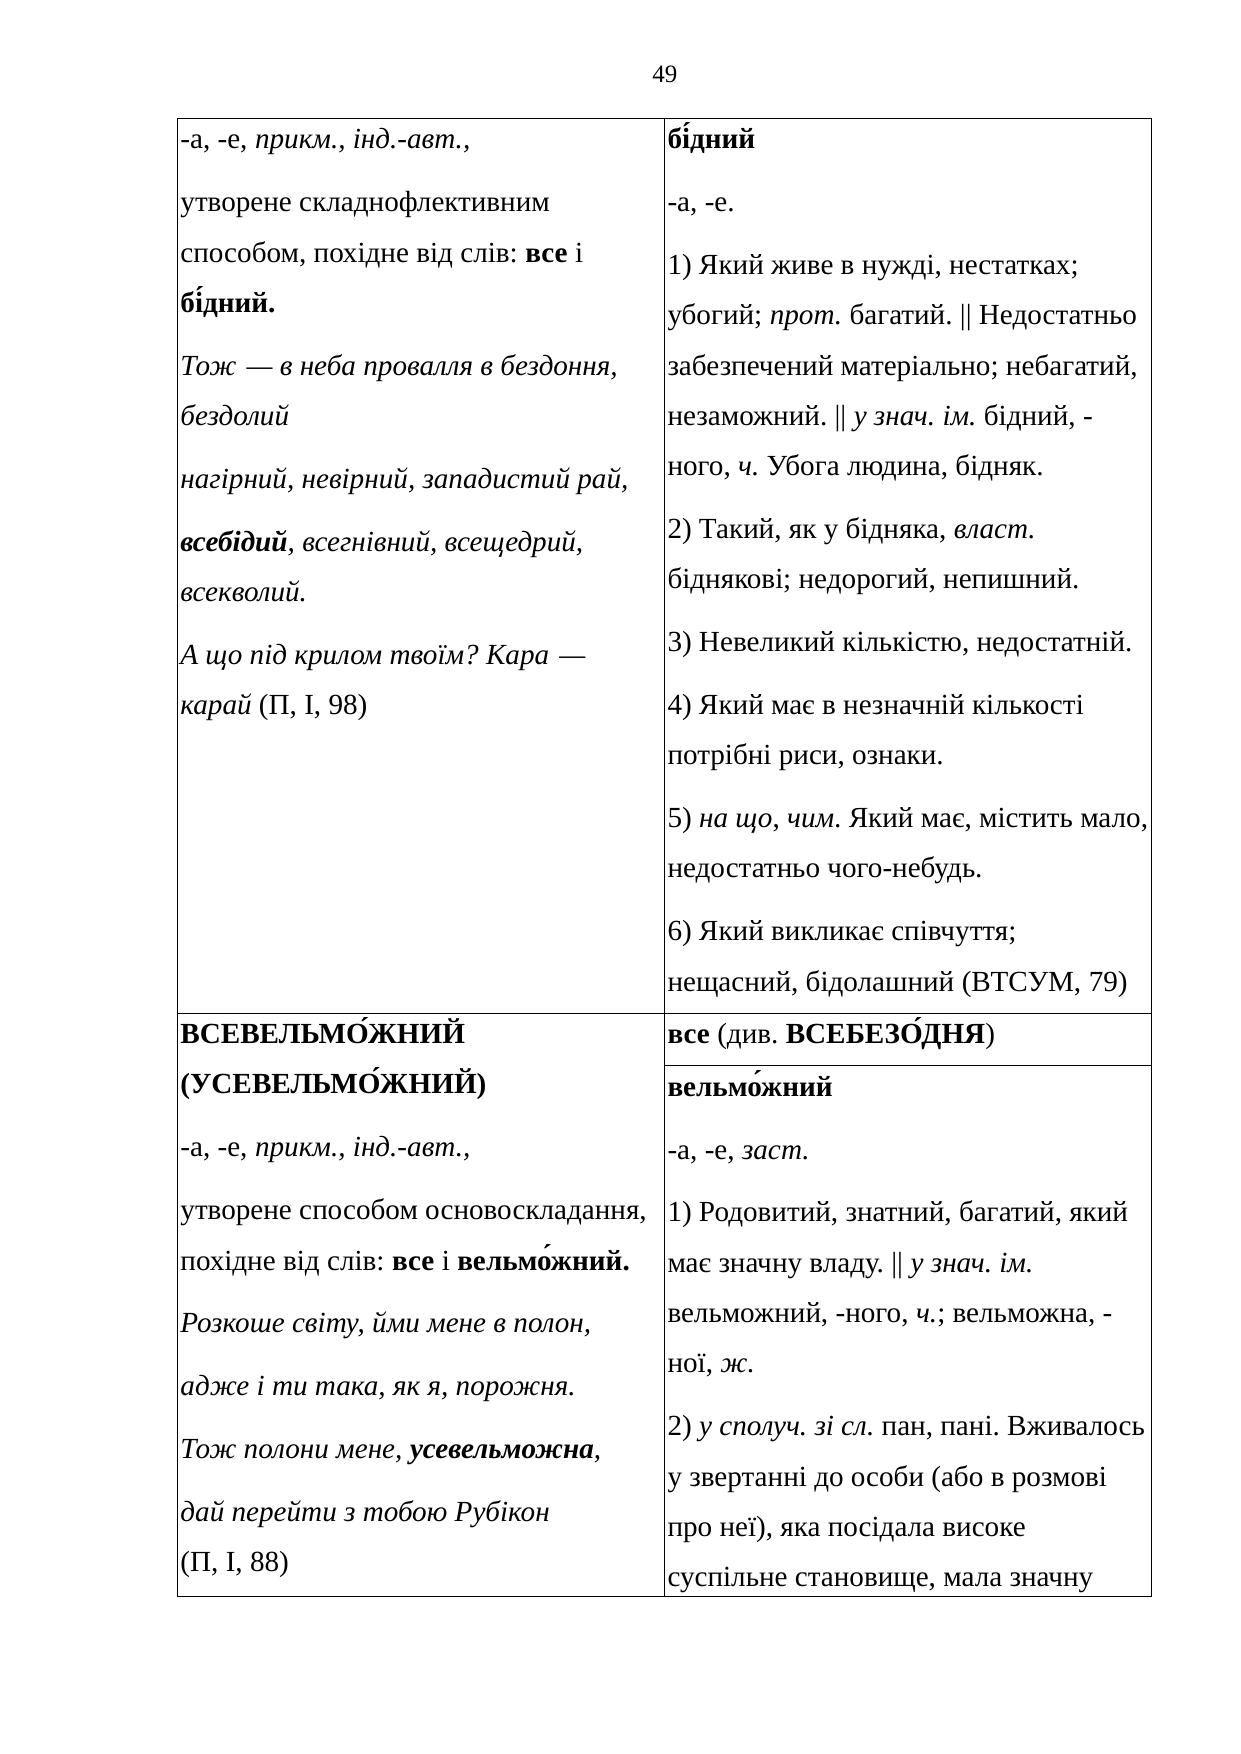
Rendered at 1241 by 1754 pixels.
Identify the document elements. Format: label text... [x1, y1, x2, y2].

table_cell -а, -е, прикм., інд.-авт., утворене складнофлективним способом, похідне від слів: все і бі́дний. Тож — в неба провалля в бездоння, бездолий нагірний, невірний, западистий рай, всебідий, всегнівний, всещедрий, всекволий. А що під крилом твоїм? Кара — карай (П, І, 98) [178, 119, 664, 1013]
table_cell все (див. ВСЕБЕЗО́ДНЯ) [665, 1014, 1151, 1065]
table_cell вельмо́жний -а, -е, заст. 1) Родовитий, знатний, багатий, який має значну владу. || у знач. ім. вельможний, -ного, ч.; вельможна, -ної, ж. 2) у сполуч. зі сл. пан, пані. Вживалось у звертанні до особи (або в розмові про неї), яка посідала високе суспільне становище, мала значну [665, 1066, 1151, 1596]
table_cell ВСЕВЕЛЬМО́ЖНИЙ (УСЕВЕЛЬМО́ЖНИЙ) -а, -е, прикм., інд.-авт., утворене способом основоскладання, похідне від слів: все і вельмо́жний. Розкоше світу, йми мене в полон, адже і ти така, як я, порожня. Тож полони мене, усевельможна, дай перейти з тобою Рубікон (П, І, 88) [178, 1014, 664, 1596]
table_cell бі́дний -а, -е. 1) Який живе в нужді, нестатках; убогий; прот. багатий. || Недостатньо забезпечений матеріально; небагатий, незаможний. || у знач. ім. бідний, -ного, ч. Убога людина, бідняк. 2) Такий, як у бідняка, власт. біднякові; недорогий, непишний. 3) Невеликий кількістю, недостатній. 4) Який має в незначній кількості потрібні риси, ознаки. 5) на що, чим. Який має, містить мало, недостатньо чого-небудь. 6) Який викликає співчуття; нещасний, бідолашний (ВТСУМ, 79) [665, 119, 1151, 1013]
